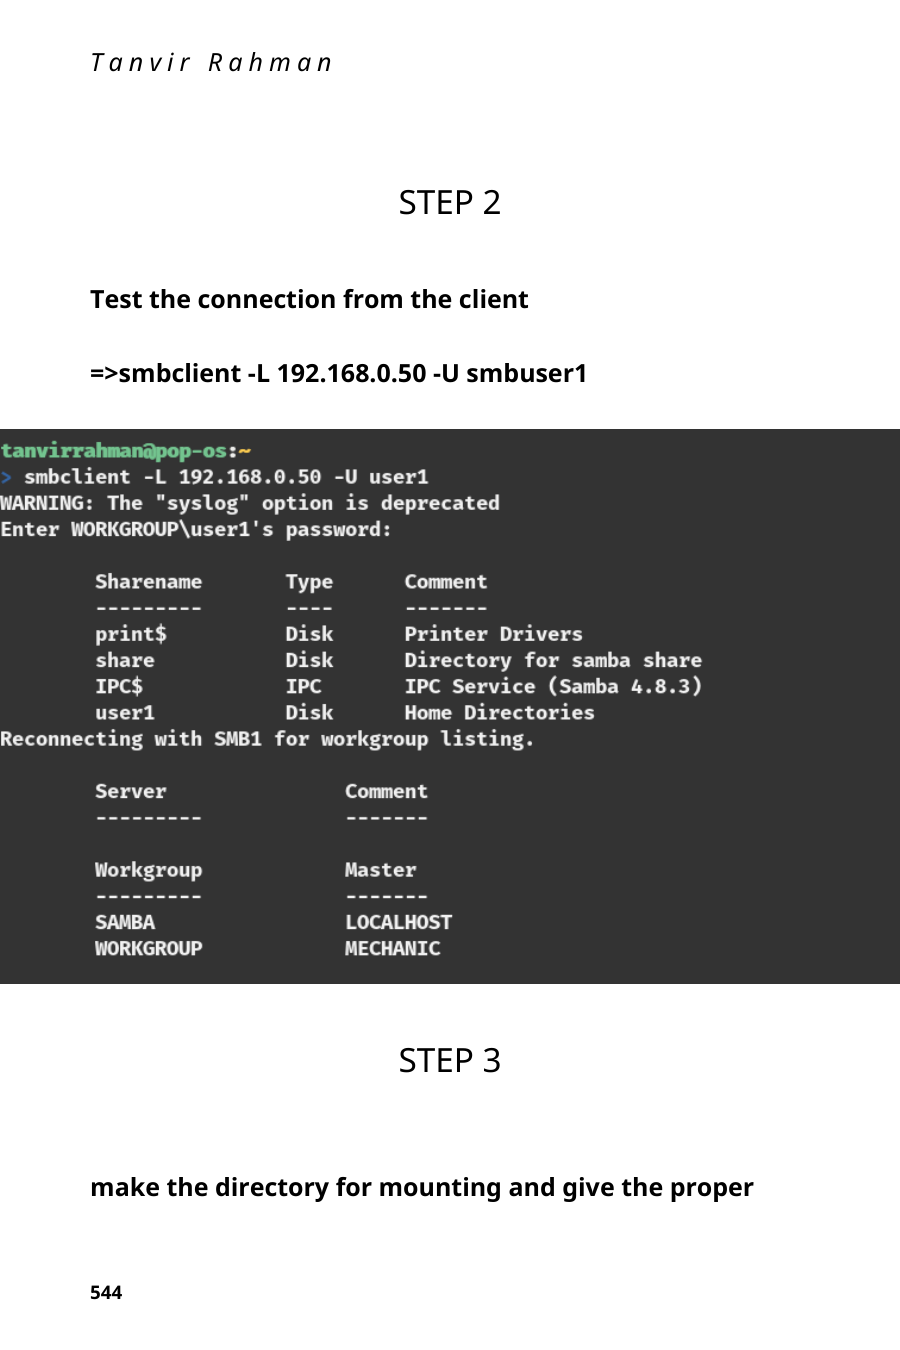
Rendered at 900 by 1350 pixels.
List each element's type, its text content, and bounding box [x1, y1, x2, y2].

picture [0, 429, 900, 984]
text =>smbclient -L 192.168.0.50 -U smbuser1 [90, 356, 810, 390]
text make the directory for mounting and give the proper [90, 1169, 810, 1203]
text STEP 3 [90, 984, 810, 1082]
text Test the connection from the client [90, 282, 810, 316]
text STEP 2 [90, 179, 810, 224]
